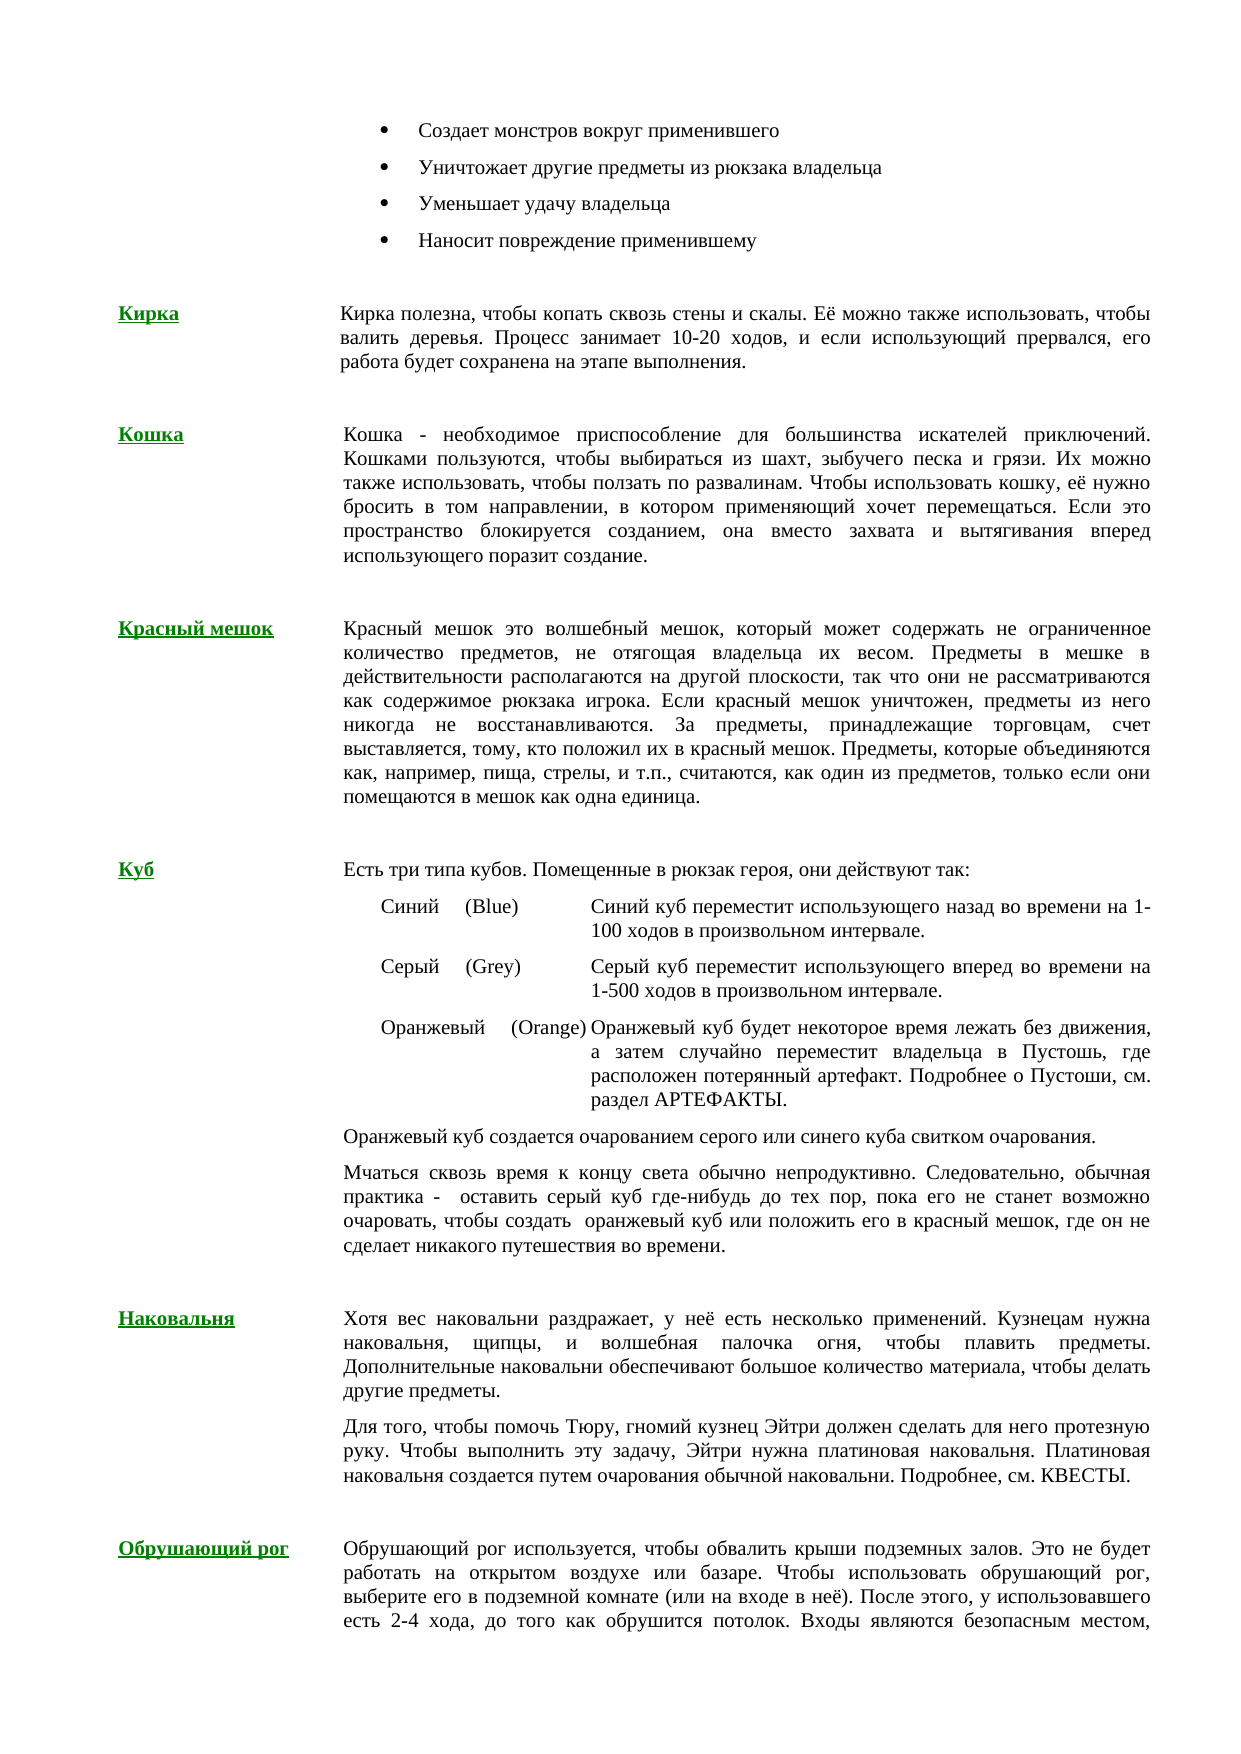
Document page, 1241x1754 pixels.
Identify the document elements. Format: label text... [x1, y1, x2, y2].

text Кошка Кошка - необходимое приспособление для большинства искателей приключений. Кошками пользуются, чтобы выбираться из шахт, зыбучего песка и грязи. Их можно также использовать, чтобы ползать по развалинам. Чтобы использовать кошку, её нужно бросить в том направлении, в котором применяющий хочет перемещаться. Если это пространство блокируется созданием, она вместо захвата и вытягивания вперед использующего поразит создание. [118, 422, 1152, 567]
text Для того, чтобы помочь Тюру, гномий кузнец Эйтри должен сделать для него протезную руку. Чтобы выполнить эту задачу, Эйтри нужна платиновая наковальня. Платиновая наковальня создается путем очарования обычной наковальни. Подробнее, см. КВЕСТЫ. [343, 1414, 1152, 1487]
list Наносит повреждение применившему [381, 228, 1152, 252]
text Куб Есть три типа кубов. Помещенные в рюкзак героя, они действуют так: [118, 857, 1152, 881]
text Наковальня Хотя вес наковальни раздражает, у неё есть несколько применений. Кузнецам нужна наковальня, щипцы, и волшебная палочка огня, чтобы плавить предметы. Дополнительные наковальни обеспечивают большое количество материала, чтобы делать другие предметы. [118, 1306, 1152, 1402]
list Создает монстров вокруг применившего [381, 118, 1152, 142]
text Красный мешок Красный мешок это волшебный мешок, который может содержать не ограниченное количество предметов, не отягощая владельца их весом. Предметы в мешке в действительности располагаются на другой плоскости, так что они не рассматриваются как содержимое рюкзака игрока. Если красный мешок уничтожен, предметы из него никогда не восстанавливаются. За предметы, принадлежащие торговцам, счет выставляется, тому, кто положил их в красный мешок. Предметы, которые объединяются как, например, пища, стрелы, и т.п., считаются, как один из предметов, только если они помещаются в мешок как одна единица. [118, 616, 1152, 808]
text Кирка Кирка полезна, чтобы копать сквозь стены и скалы. Её можно также использовать, чтобы валить деревья. Процесс занимает 10-20 ходов, и если использующий прервался, его работа будет сохранена на этапе выполнения. [118, 301, 1152, 373]
text Синий (Blue) Синий куб переместит использующего назад во времени на 1-100 ходов в произвольном интервале. [381, 894, 1152, 942]
list Уничтожает другие предметы из рюкзака владельца [381, 155, 1152, 179]
text Серый (Grey) Серый куб переместит использующего вперед во времени на 1-500 ходов в произвольном интервале. [381, 954, 1152, 1002]
text Мчаться сквозь время к концу света обычно непродуктивно. Следовательно, обычная практика - оставить серый куб где-нибудь до тех пор, пока его не станет возможно очаровать, чтобы создать оранжевый куб или положить его в красный мешок, где он не сделает никакого путешествия во времени. [343, 1160, 1152, 1257]
text Оранжевый (Orange) Оранжевый куб будет некоторое время лежать без движения, а затем случайно переместит владельца в Пустошь, где расположен потерянный артефакт. Подробнее о Пустоши, см. раздел АРТЕФАКТЫ. [381, 1015, 1152, 1111]
list Уменьшает удачу владельца [381, 191, 1152, 215]
text Оранжевый куб создается очарованием серого или синего куба свитком очарования. [343, 1124, 1152, 1148]
text Обрушающий рог Обрушающий рог используется, чтобы обвалить крыши подземных залов. Это не будет работать на открытом воздухе или базаре. Чтобы использовать обрушающий рог, выберите его в подземной комнате (или на входе в неё). После этого, у использовавшего есть 2-4 хода, до того как обрушится потолок. Входы являются безопасным местом, [118, 1536, 1152, 1632]
